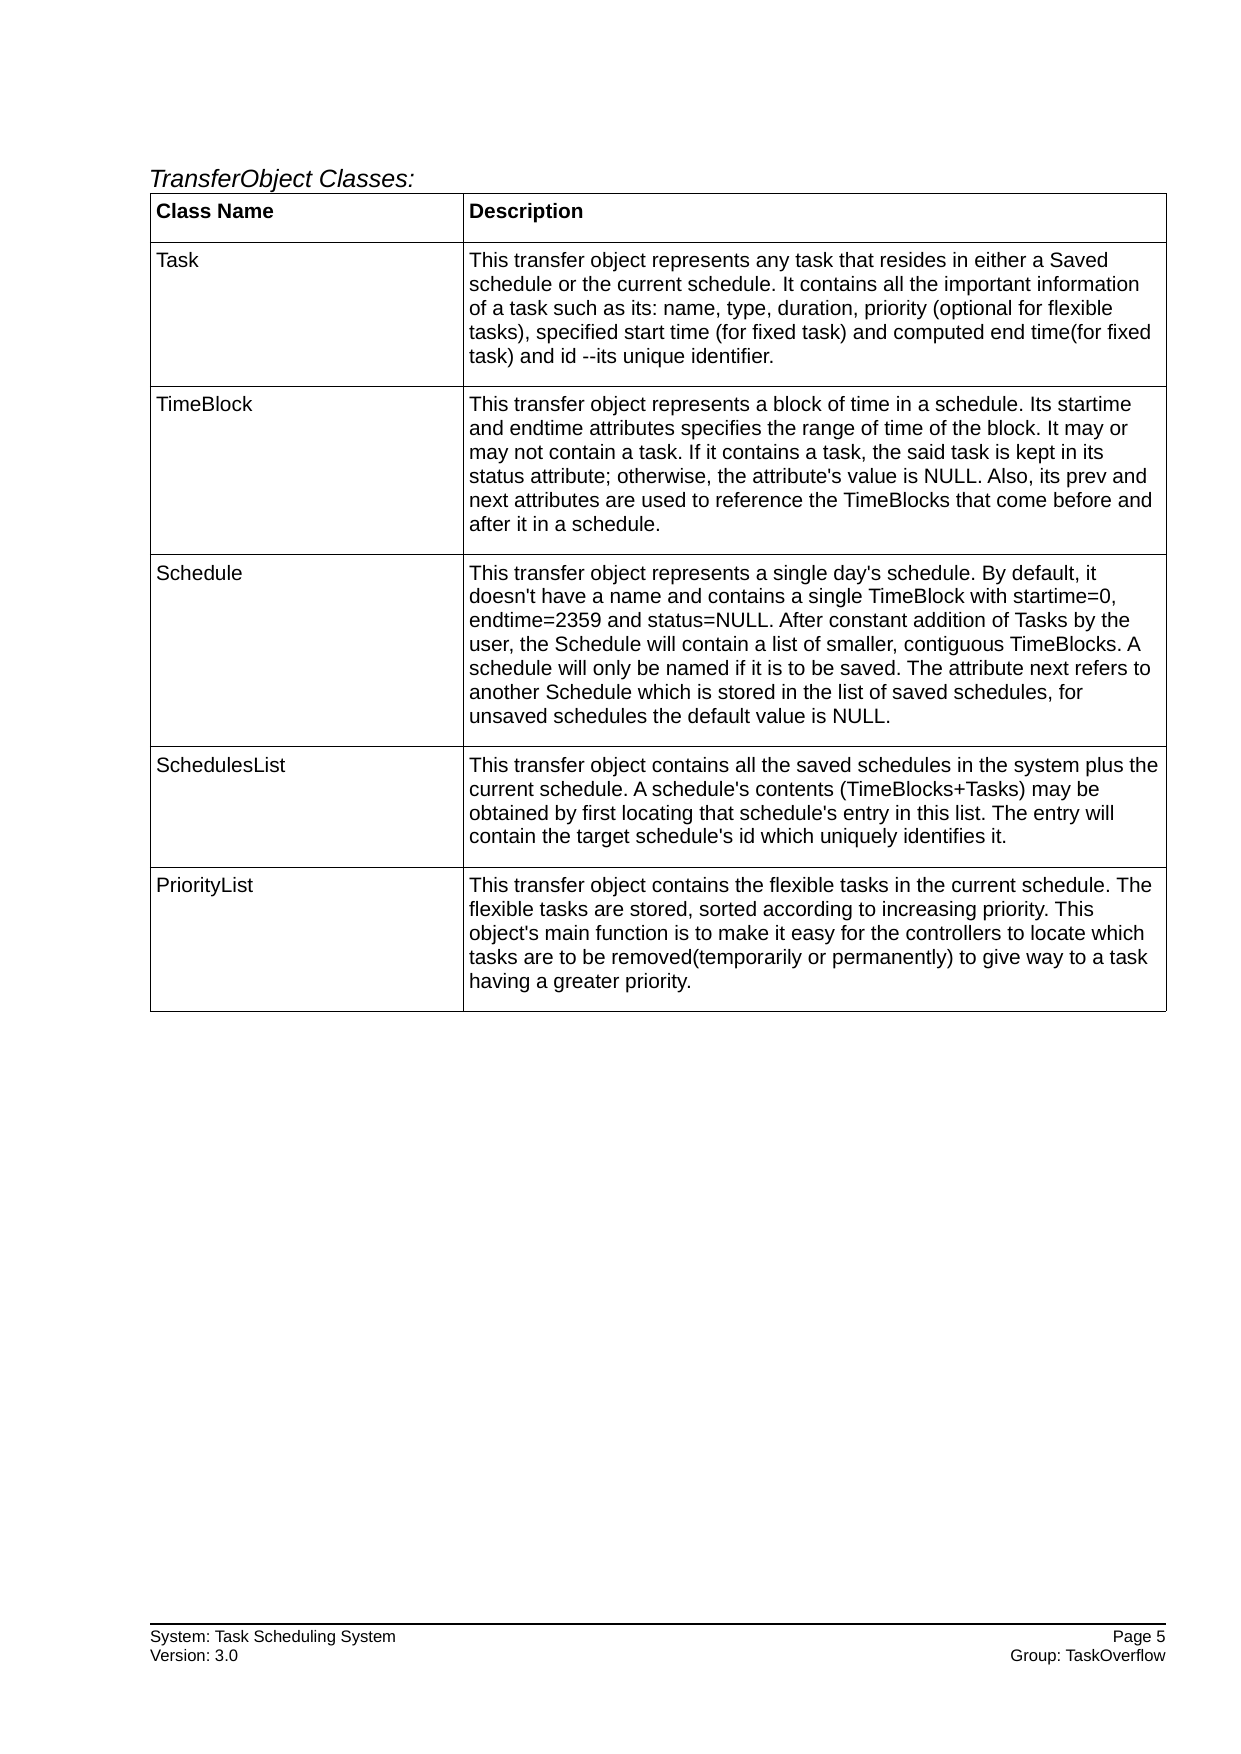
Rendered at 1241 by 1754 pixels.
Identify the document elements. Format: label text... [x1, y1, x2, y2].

table_cell This transfer object represents a block of time in a schedule. Its startime and endtime attributes specifies the range of time of the block. It may or may not contain a task. If it contains a task, the said task is kept in its status attribute; otherwise, the attribute's value is NULL. Also, its prev and next attributes are used to reference the TimeBlocks that come before and after it in a schedule. [464, 387, 1166, 554]
table_cell SchedulesList [151, 747, 463, 867]
table_cell This transfer object contains the flexible tasks in the current schedule. The flexible tasks are stored, sorted according to increasing priority. This object's main function is to make it easy for the controllers to locate which tasks are to be removed(temporarily or permanently) to give way to a task having a greater priority. [464, 868, 1166, 1011]
table_cell Task [151, 243, 463, 386]
text TransferObject Classes: [148, 164, 1166, 193]
table_cell This transfer object represents any task that resides in either a Saved schedule or the current schedule. It contains all the important information of a task such as its: name, type, duration, priority (optional for flexible tasks), specified start time (for fixed task) and computed end time(for fixed task) and id --its unique identifier. [464, 243, 1166, 386]
table_header Class Name [151, 194, 463, 242]
table_header Description [464, 194, 1166, 242]
table_cell This transfer object contains all the saved schedules in the system plus the current schedule. A schedule's contents (TimeBlocks+Tasks) may be obtained by first locating that schedule's entry in this list. The entry will contain the target schedule's id which uniquely identifies it. [464, 747, 1166, 867]
table_cell PriorityList [151, 868, 463, 1011]
table_cell TimeBlock [151, 387, 463, 554]
table_cell Schedule [151, 555, 463, 746]
table_cell This transfer object represents a single day's schedule. By default, it doesn't have a name and contains a single TimeBlock with startime=0, endtime=2359 and status=NULL. After constant addition of Tasks by the user, the Schedule will contain a list of smaller, contiguous TimeBlocks. A schedule will only be named if it is to be saved. The attribute next refers to another Schedule which is stored in the list of saved schedules, for unsaved schedules the default value is NULL. [464, 555, 1166, 746]
